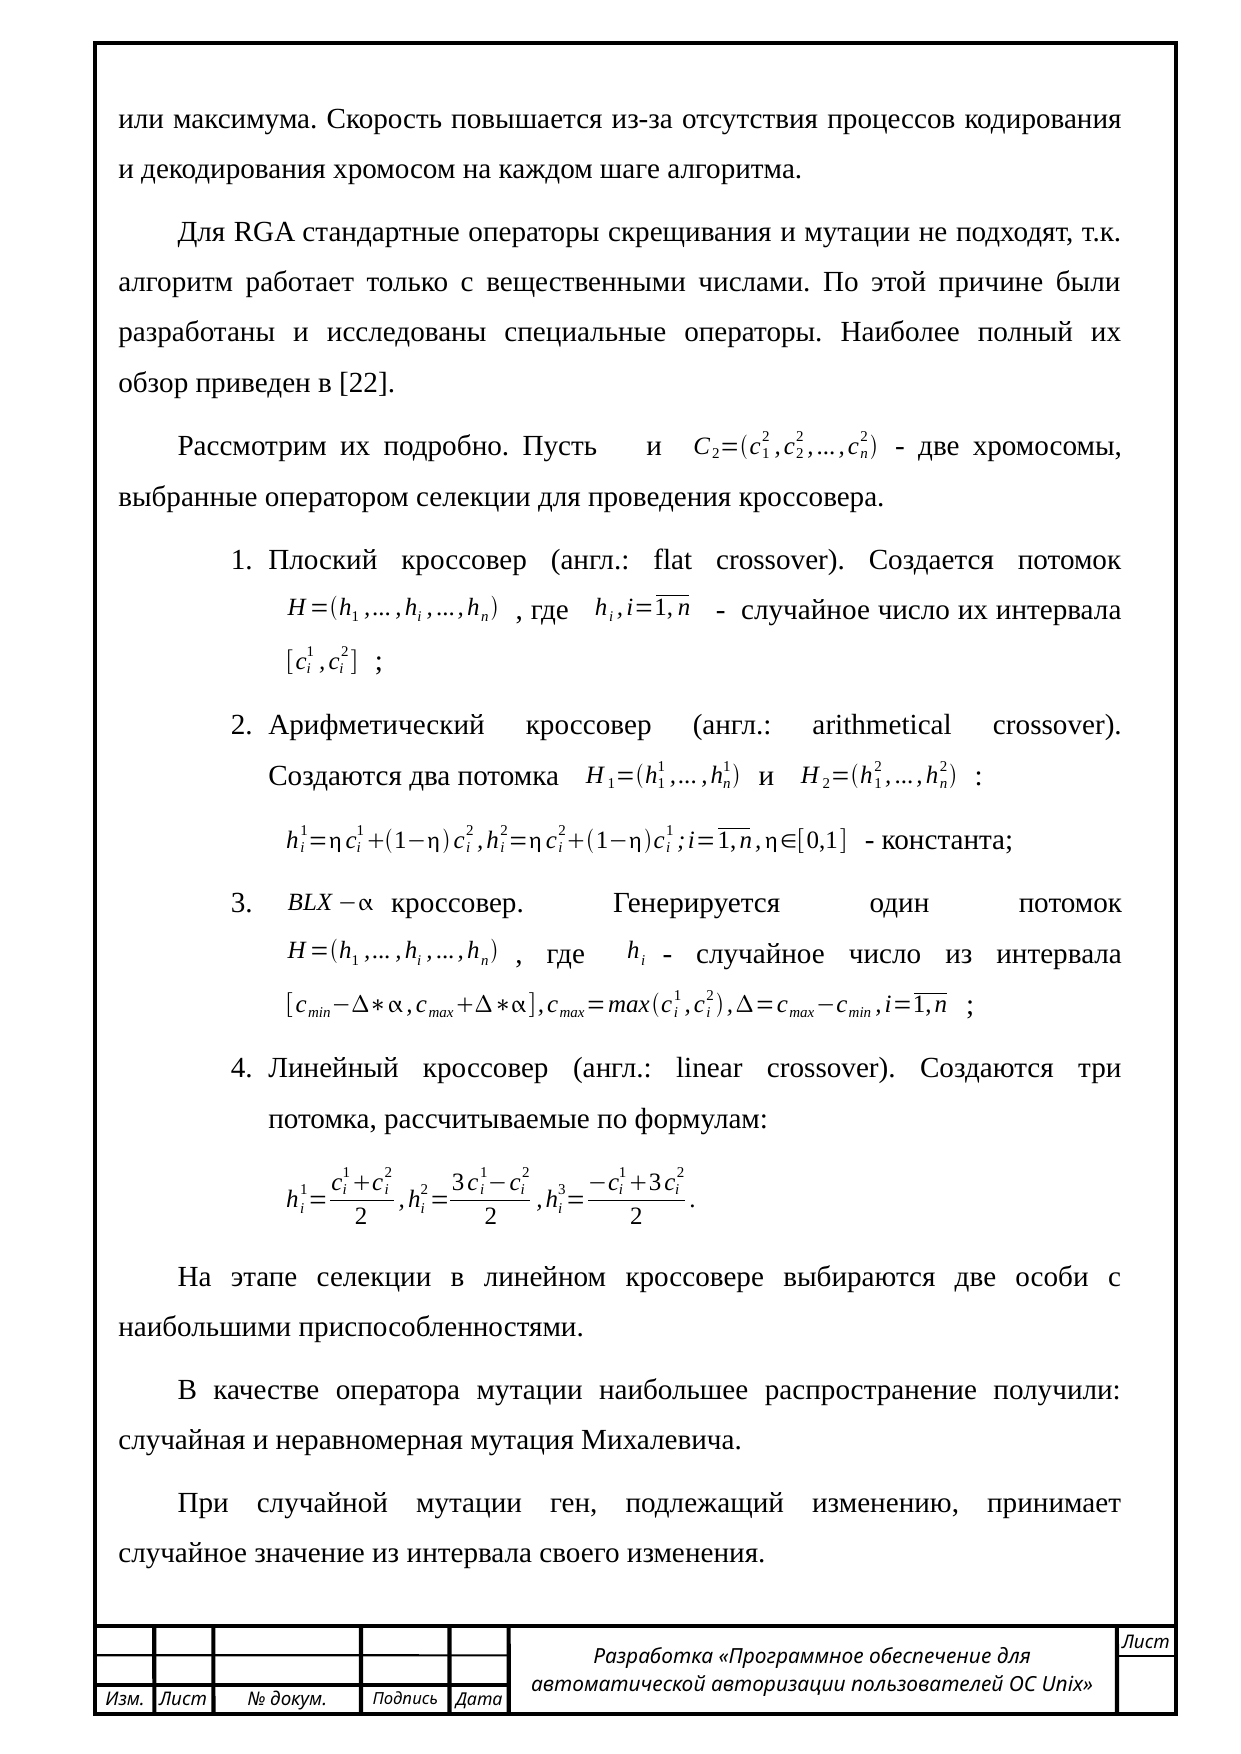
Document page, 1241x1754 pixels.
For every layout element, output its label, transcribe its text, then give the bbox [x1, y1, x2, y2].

list Арифметический кроссовер (англ.: arithmetical crossover). Создаются два потомка и : [231, 707, 1122, 792]
text Для RGA стандартные операторы скрещивания и мутации не подходят, т.к. алгоритм работает только с вещественными числами. По этой причине были разработаны и исследованы специальные операторы. Наиболее полный их обзор приведен в [22]. [118, 214, 1122, 398]
list Линейный кроссовер (англ.: linear crossover). Создаются три потомка, рассчитываемые по формулам: [231, 1050, 1122, 1134]
text В качестве оператора мутации наибольшее распространение получили: случайная и неравномерная мутация Михалевича. [118, 1372, 1122, 1456]
list - константа; [231, 821, 1122, 856]
text При случайной мутации ген, подлежащий изменению, принимает случайное значение из интервала своего изменения. [118, 1485, 1122, 1569]
text или максимума. Скорость повышается из-за отсутствия процессов кодирования и декодирования хромосом на каждом шаге алгоритма. [118, 101, 1122, 185]
text Рассмотрим их подробно. Пусть и - две хромосомы, выбранные оператором селекции для проведения кроссовера. [118, 428, 1122, 513]
text На этапе селекции в линейном кроссовере выбираются две особи с наибольшими приспособленностями. [118, 1259, 1122, 1343]
list Плоский кроссовер (англ.: flat crossover). Создается потомок , где - случайное число их интервала ; [231, 542, 1122, 678]
list кроссовер. Генерируется один потомок , где - случайное число из интервала ; [231, 886, 1122, 1021]
